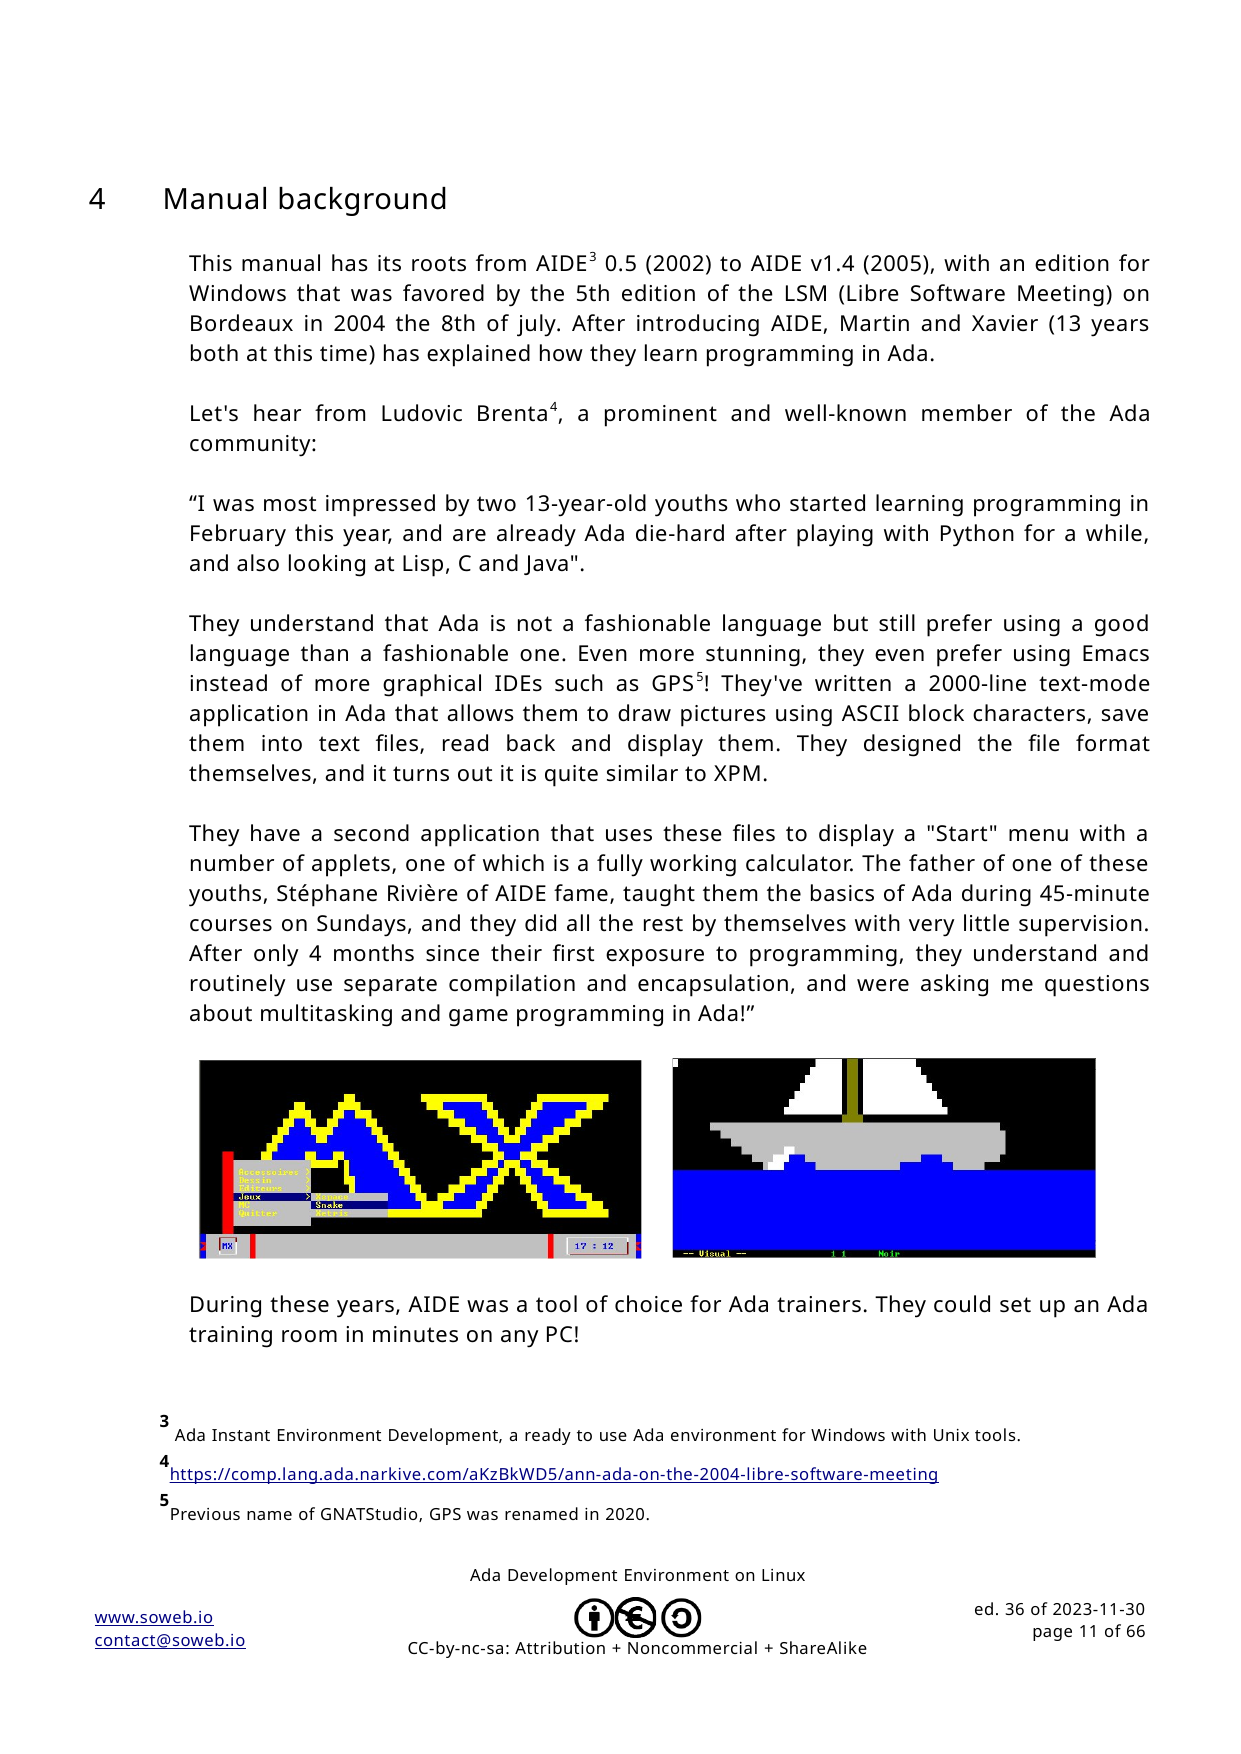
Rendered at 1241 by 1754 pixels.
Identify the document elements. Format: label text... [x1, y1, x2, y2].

text Ada Instant Environment Development, a ready to use Ada environment for Windows with Unix tools. [159, 1410, 1152, 1449]
text This manual has its roots from AIDE 0.5 (2002) to AIDE v1.4 (2005), with an edition for Windows that was favored by the 5th edition of the LSM (Libre Software Meeting) on Bordeaux in 2004 the 8th of july. After introducing AIDE, Martin and Xavier (13 years both at this time) has explained how they learn programming in Ada. [189, 247, 1152, 367]
picture [198, 1060, 642, 1259]
picture [672, 1058, 1097, 1258]
text They understand that Ada is not a fashionable language but still prefer using a good language than a fashionable one. Even more stunning, they even prefer using Emacs instead of more graphical IDEs such as GPS! They've written a 2000-line text-mode application in Ada that allows them to draw pictures using ASCII block characters, save them into text files, read back and display them. They designed the file format themselves, and it turns out it is quite similar to XPM. [189, 607, 1152, 787]
picture [660, 1597, 702, 1638]
text “I was most impressed by two 13-year-old youths who started learning programming in February this year, and are already Ada die-hard after playing with Python for a while, and also looking at Lisp, C and Java". [189, 487, 1152, 577]
text Let's hear from Ludovic Brenta, a prominent and well-known member of the Ada community: [189, 397, 1152, 457]
text Previous name of GNATStudio, GPS was renamed in 2020. [159, 1489, 1152, 1528]
text During these years, AIDE was a tool of choice for Ada trainers. They could set up an Ada training room in minutes on any PC! [189, 1289, 1152, 1349]
picture [573, 1597, 657, 1638]
subtitle Manual background [88, 178, 1152, 217]
text https://comp.lang.ada.narkive.com/aKzBkWD5/ann-ada-on-the-2004-libre-software-meeting [159, 1449, 1152, 1489]
text They have a second application that uses these files to display a "Start" menu with a number of applets, one of which is a fully working calculator. The father of one of these youths, Stéphane Rivière of AIDE fame, taught them the basics of Ada during 45-minute courses on Sundays, and they did all the rest by themselves with very little supervision. After only 4 months since their first exposure to programming, they understand and routinely use separate compilation and encapsulation, and were asking me questions about multitasking and game programming in Ada!” [189, 787, 1152, 1027]
